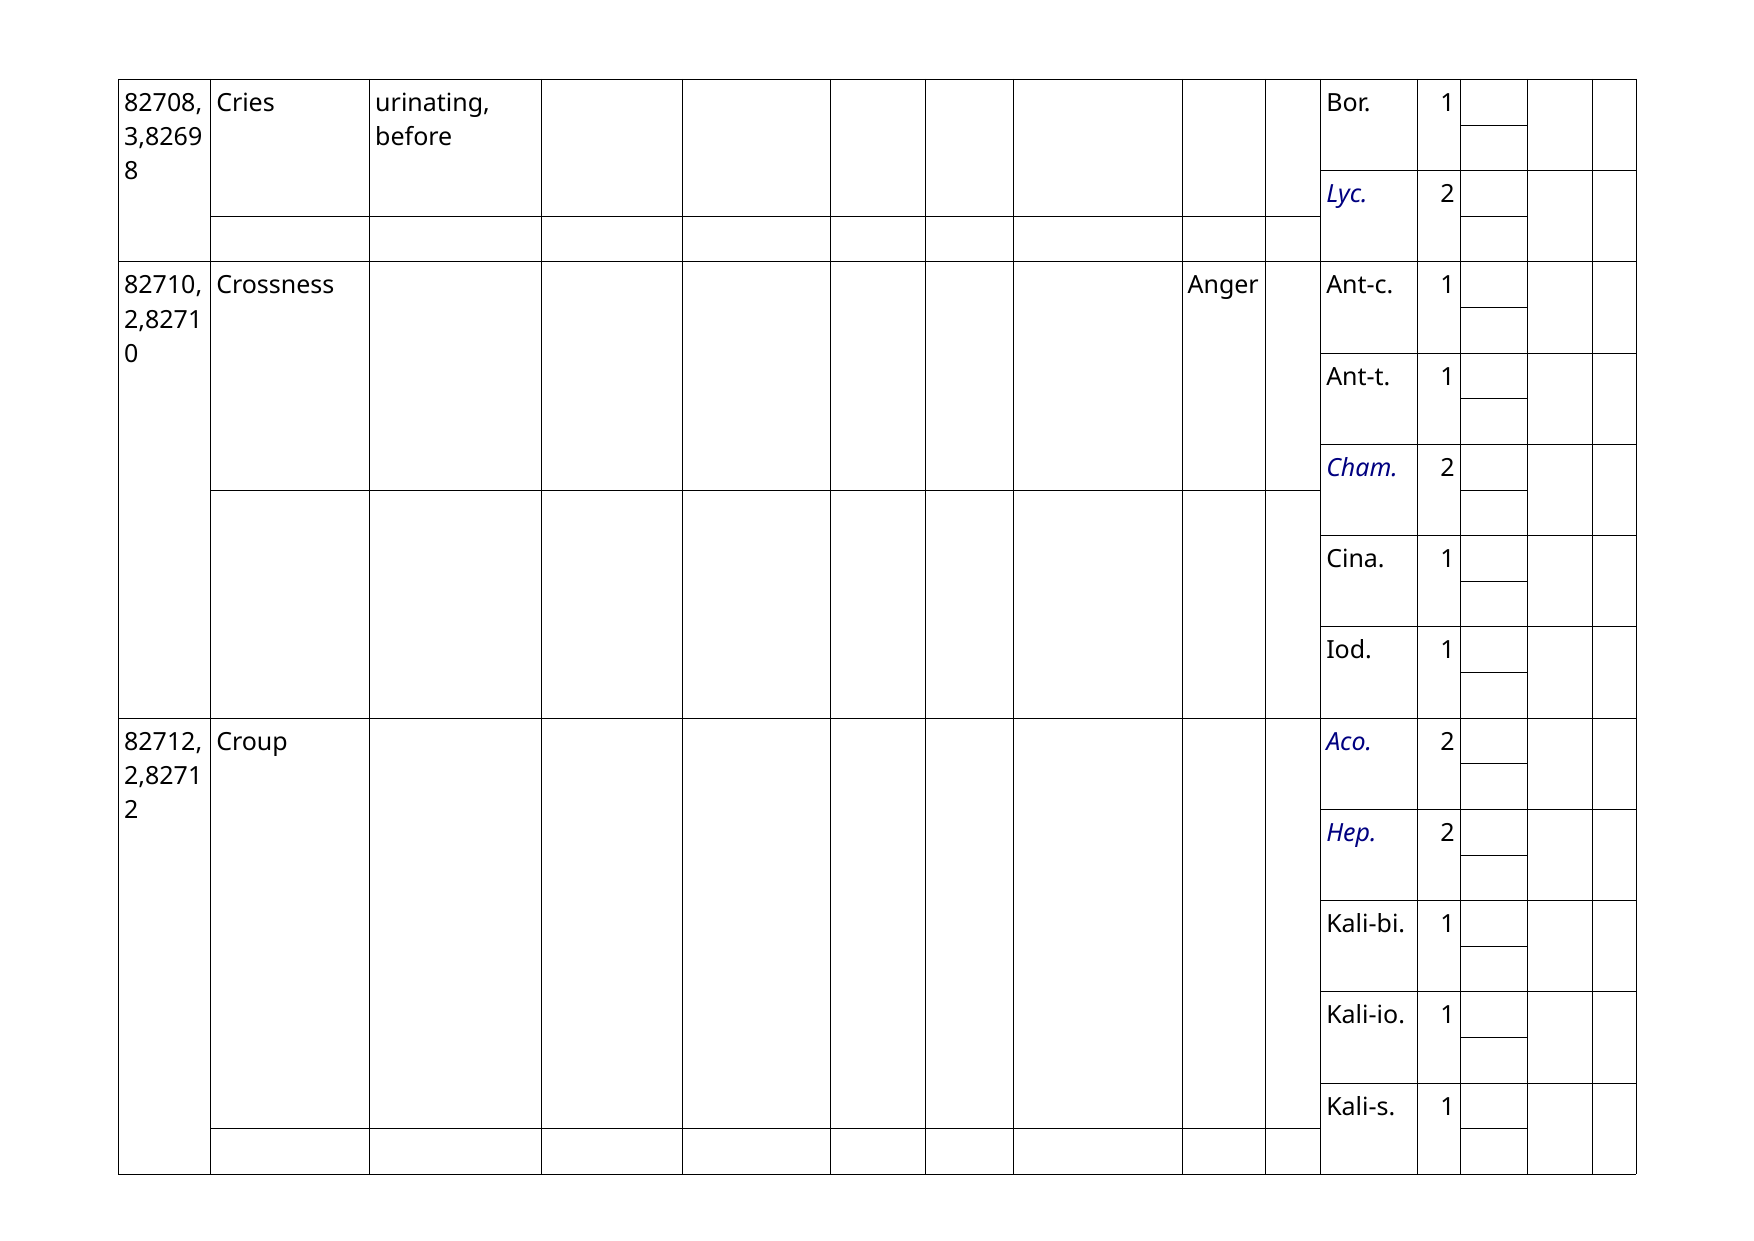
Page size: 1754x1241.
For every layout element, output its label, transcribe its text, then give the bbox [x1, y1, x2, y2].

table_cell [926, 217, 1013, 261]
table_cell [1461, 947, 1527, 991]
table_cell Kali-s. [1321, 1084, 1417, 1174]
table_cell [683, 217, 830, 261]
table_cell [1528, 992, 1592, 1083]
table_cell [1461, 673, 1527, 718]
table_cell [1528, 171, 1592, 261]
table_cell 1 [1418, 80, 1460, 170]
table_cell [1266, 491, 1320, 718]
table_cell [1528, 719, 1592, 809]
table_cell 1 [1418, 992, 1460, 1083]
table_cell [1014, 217, 1182, 261]
table_cell [1593, 80, 1636, 170]
table_cell Cries [211, 80, 369, 216]
table_cell [542, 719, 682, 1128]
table_cell [211, 217, 369, 261]
table_cell [926, 491, 1013, 718]
table_cell [1528, 80, 1592, 170]
table_cell [1461, 262, 1527, 307]
table_cell 1 [1418, 627, 1460, 718]
table_cell [1593, 719, 1636, 809]
table_cell 1 [1418, 354, 1460, 444]
table_cell [1461, 582, 1527, 626]
table_cell [683, 80, 830, 216]
table_cell Bor. [1321, 80, 1417, 170]
table_cell [1183, 719, 1265, 1128]
table_cell [926, 719, 1013, 1128]
table_cell [1461, 308, 1527, 353]
table_cell [683, 1129, 830, 1174]
table_cell [1461, 217, 1527, 261]
table_cell [1266, 1129, 1320, 1174]
table_cell Hep. [1321, 810, 1417, 900]
table_cell Ant-c. [1321, 262, 1417, 353]
table_cell [370, 719, 541, 1128]
table_cell [831, 80, 925, 216]
table_cell [926, 262, 1013, 489]
table_cell [1461, 80, 1527, 124]
table_cell 1 [1418, 536, 1460, 626]
table_cell [1461, 536, 1527, 581]
table_cell [1593, 992, 1636, 1083]
table_cell [1528, 354, 1592, 444]
table_cell [926, 1129, 1013, 1174]
table_cell [1461, 126, 1527, 170]
table_cell [1266, 719, 1320, 1128]
table_cell [683, 491, 830, 718]
table_cell [683, 719, 830, 1128]
table_cell [1014, 1129, 1182, 1174]
table_cell 1 [1418, 262, 1460, 353]
table_cell [1461, 810, 1527, 854]
table_cell Lyc. [1321, 171, 1417, 261]
table_cell [831, 491, 925, 718]
table_cell Crossness [211, 262, 369, 489]
table_cell [1183, 1129, 1265, 1174]
table_cell Aco. [1321, 719, 1417, 809]
table_cell [1461, 1129, 1527, 1174]
table_cell [831, 719, 925, 1128]
table_cell [831, 1129, 925, 1174]
table_cell [1593, 810, 1636, 900]
table_cell [1528, 262, 1592, 353]
table_cell [1461, 1038, 1527, 1083]
table_cell [211, 491, 369, 718]
table_cell [370, 1129, 541, 1174]
table_cell [1183, 80, 1265, 216]
table_cell [1528, 445, 1592, 535]
table_cell [542, 1129, 682, 1174]
table_cell [542, 217, 682, 261]
table_cell 2 [1418, 810, 1460, 900]
table_cell [1461, 992, 1527, 1037]
table_cell [1461, 764, 1527, 809]
table_cell Croup [211, 719, 369, 1128]
table_cell [1528, 536, 1592, 626]
table_cell [831, 217, 925, 261]
table_cell [1461, 901, 1527, 946]
table_cell [370, 217, 541, 261]
table_cell 2 [1418, 445, 1460, 535]
table_cell [1528, 901, 1592, 991]
table_cell [683, 262, 830, 489]
table_cell [1014, 262, 1182, 489]
table_cell [1266, 217, 1320, 261]
table_cell [926, 80, 1013, 216]
table_cell [1014, 491, 1182, 718]
table_cell [1593, 536, 1636, 626]
table_cell [1461, 171, 1527, 216]
table_cell [1593, 445, 1636, 535]
table_cell 1 [1418, 1084, 1460, 1174]
table_cell [1266, 80, 1320, 216]
table_cell Kali-bi. [1321, 901, 1417, 991]
table_cell [542, 491, 682, 718]
table_cell [542, 80, 682, 216]
table_cell [1593, 262, 1636, 353]
table_cell [370, 262, 541, 489]
table_cell Iod. [1321, 627, 1417, 718]
table_cell Kali-io. [1321, 992, 1417, 1083]
table_cell [1593, 901, 1636, 991]
table_cell [1183, 217, 1265, 261]
table_cell Anger [1183, 262, 1265, 489]
table_cell [1014, 80, 1182, 216]
table_cell [542, 262, 682, 489]
table_cell [1528, 810, 1592, 900]
table_cell [1183, 491, 1265, 718]
table_cell [1461, 445, 1527, 489]
table_cell [1593, 171, 1636, 261]
table_cell 82712,2,82712 [119, 719, 210, 1174]
table_cell [1593, 354, 1636, 444]
table_cell [1461, 856, 1527, 900]
table_cell 1 [1418, 901, 1460, 991]
table_cell 2 [1418, 171, 1460, 261]
table_cell 82708,3,82698 [119, 80, 210, 261]
table_cell [1461, 719, 1527, 763]
table_cell Cham. [1321, 445, 1417, 535]
table_cell [1461, 1084, 1527, 1128]
table_cell [1593, 1084, 1636, 1174]
table_cell [1593, 627, 1636, 718]
table_cell urinating, before [370, 80, 541, 216]
table_cell Cina. [1321, 536, 1417, 626]
table_cell [1461, 627, 1527, 672]
table_cell [1266, 262, 1320, 489]
table_cell 2 [1418, 719, 1460, 809]
table_cell Ant-t. [1321, 354, 1417, 444]
table_cell [1528, 627, 1592, 718]
table_cell 82710,2,82710 [119, 262, 210, 718]
table_cell [370, 491, 541, 718]
table_cell [1461, 354, 1527, 398]
table_cell [1528, 1084, 1592, 1174]
table_cell [211, 1129, 369, 1174]
table_cell [1014, 719, 1182, 1128]
table_cell [1461, 399, 1527, 444]
table_cell [831, 262, 925, 489]
table_cell [1461, 491, 1527, 535]
